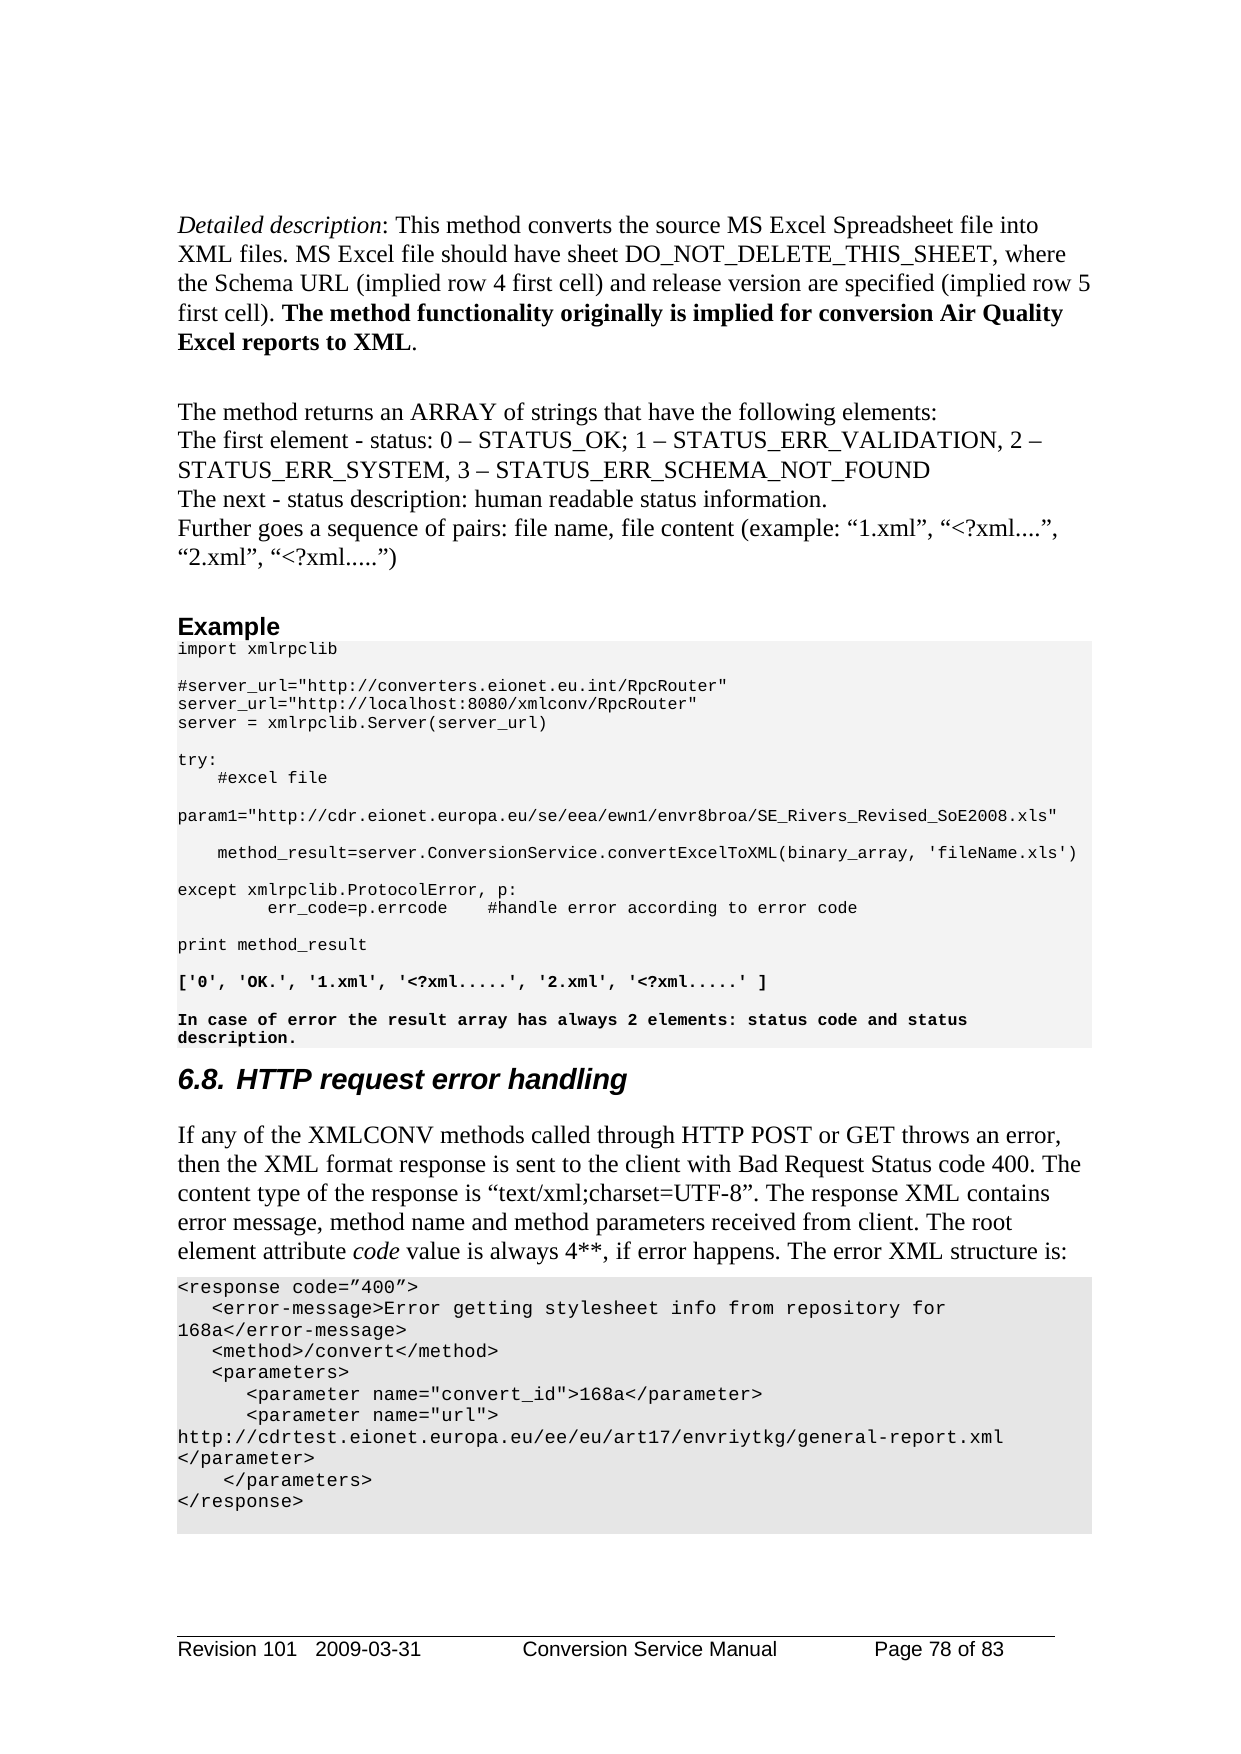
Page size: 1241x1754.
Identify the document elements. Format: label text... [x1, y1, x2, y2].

list except xmlrpclib.ProtocolError, p: [177, 882, 1092, 900]
list ['0', 'OK.', '1.xml', '<?xml.....', '2.xml', '<?xml.....' ] [177, 974, 1092, 993]
subtitle HTTP request error handling [177, 1062, 1092, 1095]
text The next - status description: human readable status information. [177, 483, 1092, 513]
text The method returns an ARRAY of strings that have the following elements: [177, 396, 1092, 425]
list param1="http://cdr.eionet.europa.eu/se/eea/ewn1/envr8broa/SE_Rivers_Revised_SoE2008.xls" [177, 789, 1092, 826]
list </parameters> [177, 1470, 1092, 1492]
list server_url="http://localhost:8080/xmlconv/RpcRouter" [177, 696, 1092, 715]
subtitle Example [177, 612, 1092, 641]
list <parameter name="convert_id">168a</parameter> [177, 1384, 1092, 1406]
list <method>/convert</method> [177, 1341, 1092, 1363]
list #excel file [177, 770, 1092, 789]
list <response code=”400”> [177, 1277, 1092, 1298]
text The first element - status: 0 – STATUS_OK; 1 – STATUS_ERR_VALIDATION, 2 – STATUS_ERR_SYSTEM, 3 – STATUS_ERR_SCHEMA_NOT_FOUND [177, 425, 1092, 483]
list <parameter name="url"> http://cdrtest.eionet.europa.eu/ee/eu/art17/envriytkg/general-report.xml [177, 1406, 1092, 1449]
list </parameter> [177, 1449, 1092, 1470]
list <parameters> [177, 1363, 1092, 1384]
list <error-message>Error getting stylesheet info from repository for 168a</error-message> [177, 1298, 1092, 1341]
list #server_url="http://converters.eionet.eu.int/RpcRouter" [177, 678, 1092, 696]
list method_result=server.ConversionService.convertExcelToXML(binary_array, 'fileName.xls') [177, 844, 1092, 863]
text Further goes a sequence of pairs: file name, file content (example: “1.xml”, “<?xml....”, “2.xml”, “<?xml.....”) [177, 513, 1092, 571]
list import xmlrpclib [177, 641, 1092, 659]
list print method_result [177, 937, 1092, 956]
list </response> [177, 1492, 1092, 1513]
text Detailed description: This method converts the source MS Excel Spreadsheet file into XML files. MS Excel file should have sheet DO_NOT_DELETE_THIS_SHEET, where the Schema URL (implied row 4 first cell) and release version are specified (implied row 5 first cell). The method functionality originally is implied for conversion Air Quality Excel reports to XML. [177, 210, 1092, 356]
text If any of the XMLCONV methods called through HTTP POST or GET throws an error, then the XML format response is sent to the client with Bad Request Status code 400. The content type of the response is “text/xml;charset=UTF-8”. The response XML contains error message, method name and method parameters received from client. The root element attribute code value is always 4**, if error happens. The error XML structure is: [177, 1120, 1092, 1265]
list try: [177, 752, 1092, 770]
list In case of error the result array has always 2 elements: status code and status description. [177, 1011, 1092, 1048]
list err_code=p.errcode #handle error according to error code [177, 900, 1092, 919]
list server = xmlrpclib.Server(server_url) [177, 715, 1092, 733]
